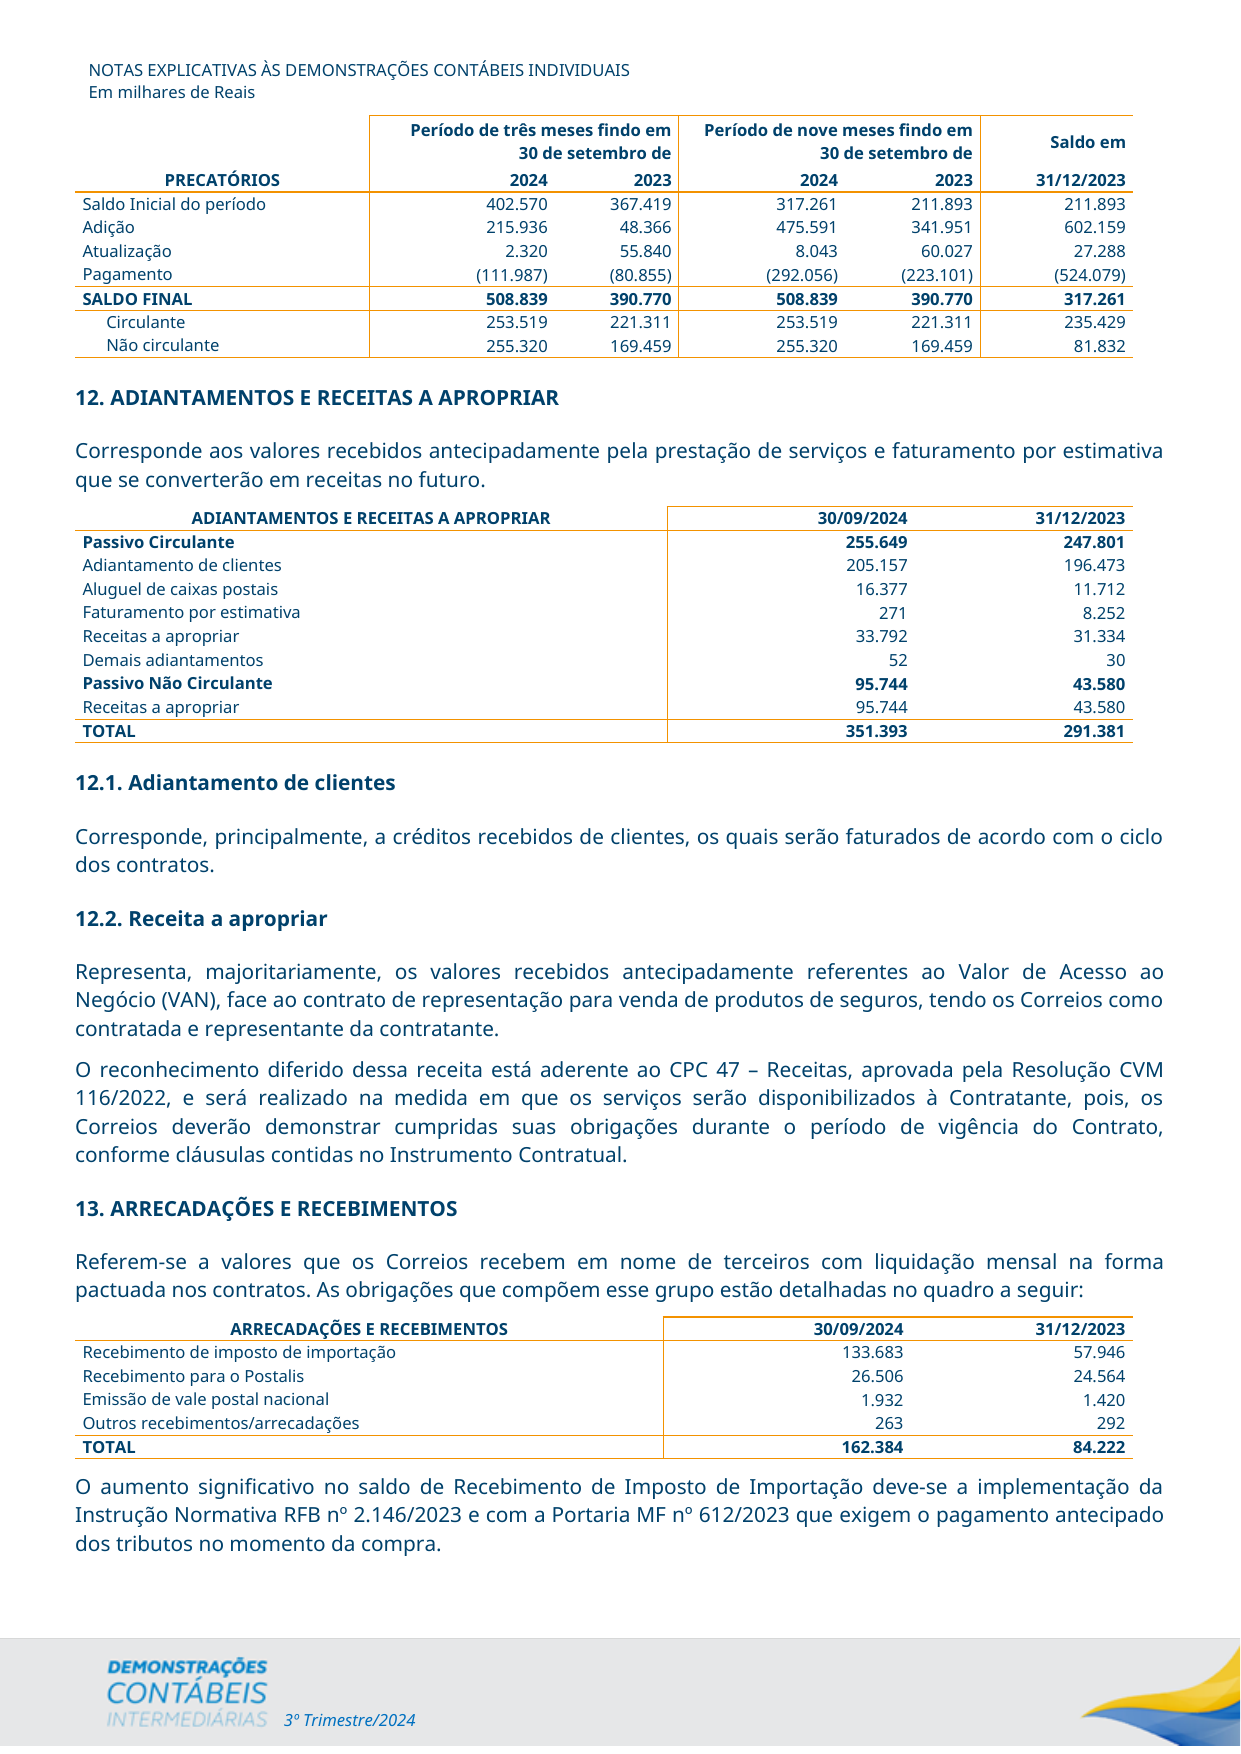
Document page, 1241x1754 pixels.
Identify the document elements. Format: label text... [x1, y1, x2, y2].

table_cell Faturamento por estimativa [75, 600, 667, 624]
table_cell 52 [668, 648, 915, 671]
table_cell 390.770 [555, 287, 678, 310]
table_cell 292 [911, 1411, 1132, 1435]
table_cell Pagamento [75, 263, 369, 286]
table_cell 263 [664, 1411, 911, 1435]
table_header Saldo em [981, 116, 1133, 168]
table_cell 33.792 [668, 624, 915, 648]
table_cell Atualização [75, 239, 369, 262]
table_cell Aluguel de caixas postais [75, 577, 667, 600]
table_cell 317.261 [981, 287, 1133, 310]
table_cell PRECATÓRIOS [75, 168, 369, 191]
table_cell 26.506 [664, 1364, 911, 1387]
table_header [75, 115, 369, 168]
table_cell 1.932 [664, 1388, 911, 1411]
table_cell 196.473 [915, 553, 1132, 577]
table_cell 390.770 [845, 287, 980, 310]
table_cell (292.056) [679, 263, 845, 286]
table_cell 508.839 [679, 287, 845, 310]
table_cell Recebimento para o Postalis [75, 1364, 663, 1387]
table_cell 255.320 [679, 333, 845, 357]
table_cell 95.744 [668, 671, 915, 695]
text Referem-se a valores que os Correios recebem em nome de terceiros com liquidação mensal na forma pactuada nos contratos. As obrigações que compõem esse grupo estão detalhadas no quadro a seguir: [75, 1247, 1165, 1304]
table_cell 48.366 [555, 215, 678, 239]
table_cell 508.839 [370, 287, 555, 310]
table_cell Adição [75, 215, 369, 239]
table_cell Saldo Inicial do período [75, 193, 369, 215]
table_cell 2024 [679, 168, 845, 191]
picture [0, 1637, 1241, 1746]
table_cell 55.840 [555, 239, 678, 262]
table_cell 169.459 [845, 333, 980, 357]
subtitle Receita a apropriar [75, 904, 1165, 932]
table_cell (223.101) [845, 263, 980, 286]
table_cell Demais adiantamentos [75, 648, 667, 671]
table_cell 221.311 [845, 311, 980, 333]
table_cell Receitas a apropriar [75, 695, 667, 719]
table_cell 351.393 [668, 720, 915, 742]
table_cell 253.519 [370, 311, 555, 333]
text Corresponde aos valores recebidos antecipadamente pela prestação de serviços e faturamento por estimativa que se converterão em receitas no futuro. [75, 436, 1165, 493]
table_cell 2.320 [370, 239, 555, 262]
table_header 31/12/2023 [911, 1318, 1132, 1340]
table_cell 95.744 [668, 695, 915, 719]
table_cell 30 [915, 648, 1132, 671]
table_cell 31.334 [915, 624, 1132, 648]
table_cell 475.591 [679, 215, 845, 239]
table_cell 60.027 [845, 239, 980, 262]
table_cell 211.893 [981, 193, 1133, 215]
table_cell SALDO FINAL [75, 287, 369, 310]
subtitle ARRECADAÇÕES E RECEBIMENTOS [75, 1194, 1165, 1222]
table_cell 255.320 [370, 333, 555, 357]
table_cell 43.580 [915, 671, 1132, 695]
table_cell 2023 [555, 168, 678, 191]
table_cell Emissão de vale postal nacional [75, 1388, 663, 1411]
table_cell 221.311 [555, 311, 678, 333]
table_cell Não circulante [75, 333, 369, 357]
text Representa, majoritariamente, os valores recebidos antecipadamente referentes ao Valor de Acesso ao Negócio (VAN), face ao contrato de representação para venda de produtos de seguros, tendo os Correios como contratada e representante da contratante. [75, 957, 1165, 1042]
table_cell 235.429 [981, 311, 1133, 333]
table_cell 8.043 [679, 239, 845, 262]
table_cell 215.936 [370, 215, 555, 239]
table_cell 84.222 [911, 1436, 1132, 1458]
table_cell 271 [668, 600, 915, 624]
table_cell Adiantamento de clientes [75, 553, 667, 577]
table_cell 1.420 [911, 1388, 1132, 1411]
table_cell 247.801 [915, 531, 1132, 553]
table_cell 31/12/2023 [981, 168, 1133, 191]
table_cell 57.946 [911, 1341, 1132, 1364]
table_cell 367.419 [555, 193, 678, 215]
subtitle ADIANTAMENTOS E RECEITAS A APROPRIAR [75, 383, 1165, 411]
table_cell 602.159 [981, 215, 1133, 239]
table_header ADIANTAMENTOS E RECEITAS A APROPRIAR [75, 506, 667, 529]
table_cell 133.683 [664, 1341, 911, 1364]
table_cell 162.384 [664, 1436, 911, 1458]
table_cell 402.570 [370, 193, 555, 215]
table_header Período de nove meses findo em 30 de setembro de [679, 116, 980, 168]
table_cell 27.288 [981, 239, 1133, 262]
table_cell TOTAL [75, 1436, 663, 1458]
text O aumento significativo no saldo de Recebimento de Imposto de Importação deve-se a implementação da Instrução Normativa RFB nº 2.146/2023 e com a Portaria MF nº 612/2023 que exigem o pagamento antecipado dos tributos no momento da compra. [75, 1472, 1165, 1557]
table_cell 81.832 [981, 333, 1133, 357]
table_cell 255.649 [668, 531, 915, 553]
table_cell 16.377 [668, 577, 915, 600]
table_cell (80.855) [555, 263, 678, 286]
subtitle Adiantamento de clientes [75, 768, 1165, 797]
table_cell 211.893 [845, 193, 980, 215]
table_cell Recebimento de imposto de importação [75, 1341, 663, 1364]
table_header ARRECADAÇÕES E RECEBIMENTOS [75, 1316, 663, 1340]
table_cell 169.459 [555, 333, 678, 357]
table_cell 317.261 [679, 193, 845, 215]
table_cell 291.381 [915, 720, 1132, 742]
table_cell Circulante [75, 311, 369, 333]
table_cell 2024 [370, 168, 555, 191]
table_cell 2023 [845, 168, 980, 191]
table_cell Passivo Circulante [75, 531, 667, 553]
table_cell 8.252 [915, 600, 1132, 624]
table_cell 205.157 [668, 553, 915, 577]
table_cell 341.951 [845, 215, 980, 239]
table_cell 24.564 [911, 1364, 1132, 1387]
table_cell (524.079) [981, 263, 1133, 286]
table_cell Outros recebimentos/arrecadações [75, 1411, 663, 1435]
table_cell TOTAL [75, 720, 667, 742]
table_header Período de três meses findo em 30 de setembro de [370, 116, 678, 168]
table_cell 11.712 [915, 577, 1132, 600]
table_header 30/09/2024 [668, 507, 915, 529]
table_header 30/09/2024 [664, 1318, 911, 1340]
table_cell Receitas a apropriar [75, 624, 667, 648]
text Corresponde, principalmente, a créditos recebidos de clientes, os quais serão faturados de acordo com o ciclo dos contratos. [75, 822, 1165, 879]
table_cell 43.580 [915, 695, 1132, 719]
table_cell 253.519 [679, 311, 845, 333]
table_header 31/12/2023 [915, 507, 1132, 529]
table_cell Passivo Não Circulante [75, 671, 667, 695]
table_cell (111.987) [370, 263, 555, 286]
text O reconhecimento diferido dessa receita está aderente ao CPC 47 – Receitas, aprovada pela Resolução CVM 116/2022, e será realizado na medida em que os serviços serão disponibilizados à Contratante, pois, os Correios deverão demonstrar cumpridas suas obrigações durante o período de vigência do Contrato, conforme cláusulas contidas no Instrumento Contratual. [75, 1055, 1165, 1169]
